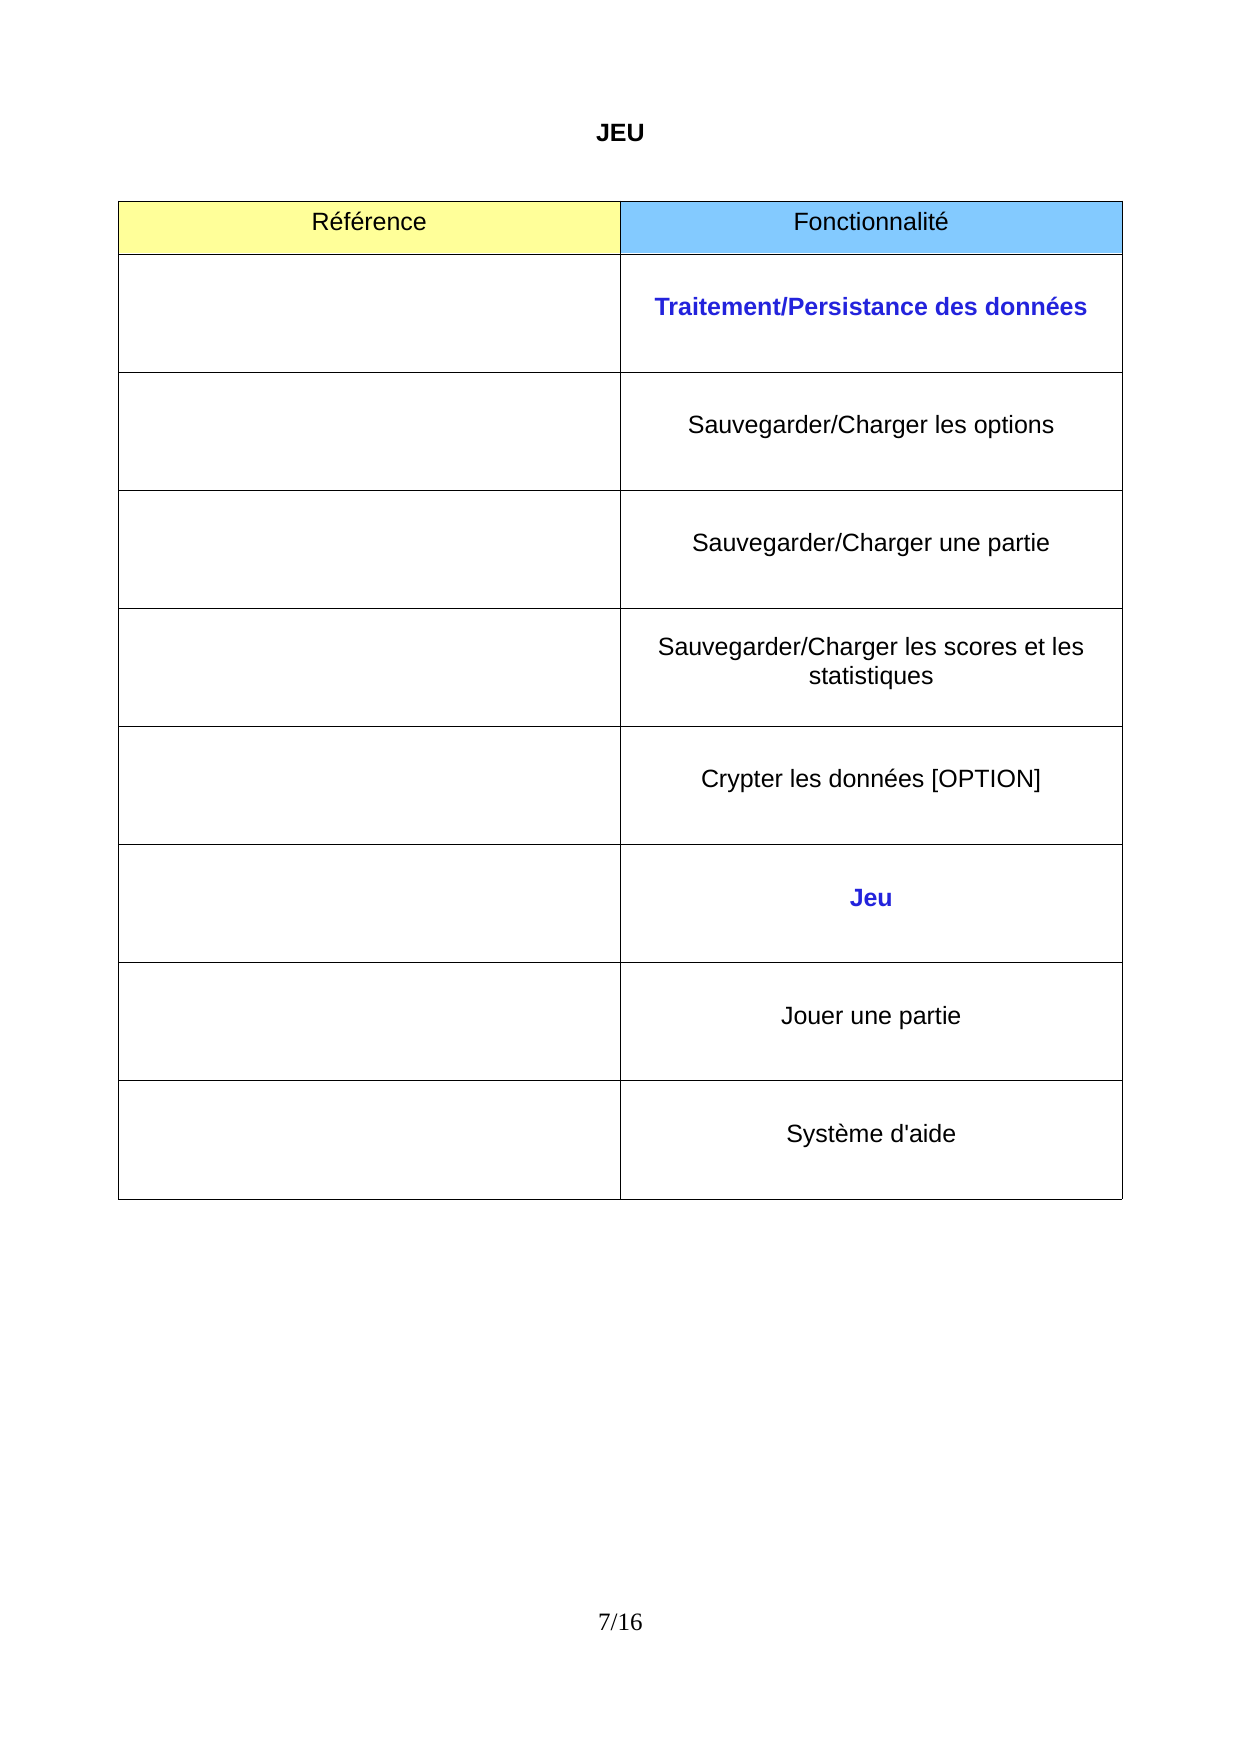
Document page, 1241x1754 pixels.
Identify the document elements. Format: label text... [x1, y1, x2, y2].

table_cell Jouer une partie [621, 963, 1122, 1080]
text JEU [118, 118, 1122, 147]
table_cell [119, 963, 620, 1080]
table_cell Sauvegarder/Charger les scores et les statistiques [621, 609, 1122, 726]
table_cell Crypter les données [OPTION] [621, 727, 1122, 844]
table_cell [119, 255, 620, 372]
table_cell [119, 609, 620, 726]
table_cell [119, 491, 620, 608]
table_cell [119, 1081, 620, 1198]
table_header Fonctionnalité [621, 202, 1122, 253]
table_cell [119, 727, 620, 844]
table_cell [119, 845, 620, 962]
table_cell Traitement/Persistance des données [621, 255, 1122, 372]
table_cell Sauvegarder/Charger une partie [621, 491, 1122, 608]
table_header Référence [119, 202, 620, 253]
table_cell Système d'aide [621, 1081, 1122, 1198]
table_cell [119, 373, 620, 490]
table_cell Jeu [621, 845, 1122, 962]
table_cell Sauvegarder/Charger les options [621, 373, 1122, 490]
